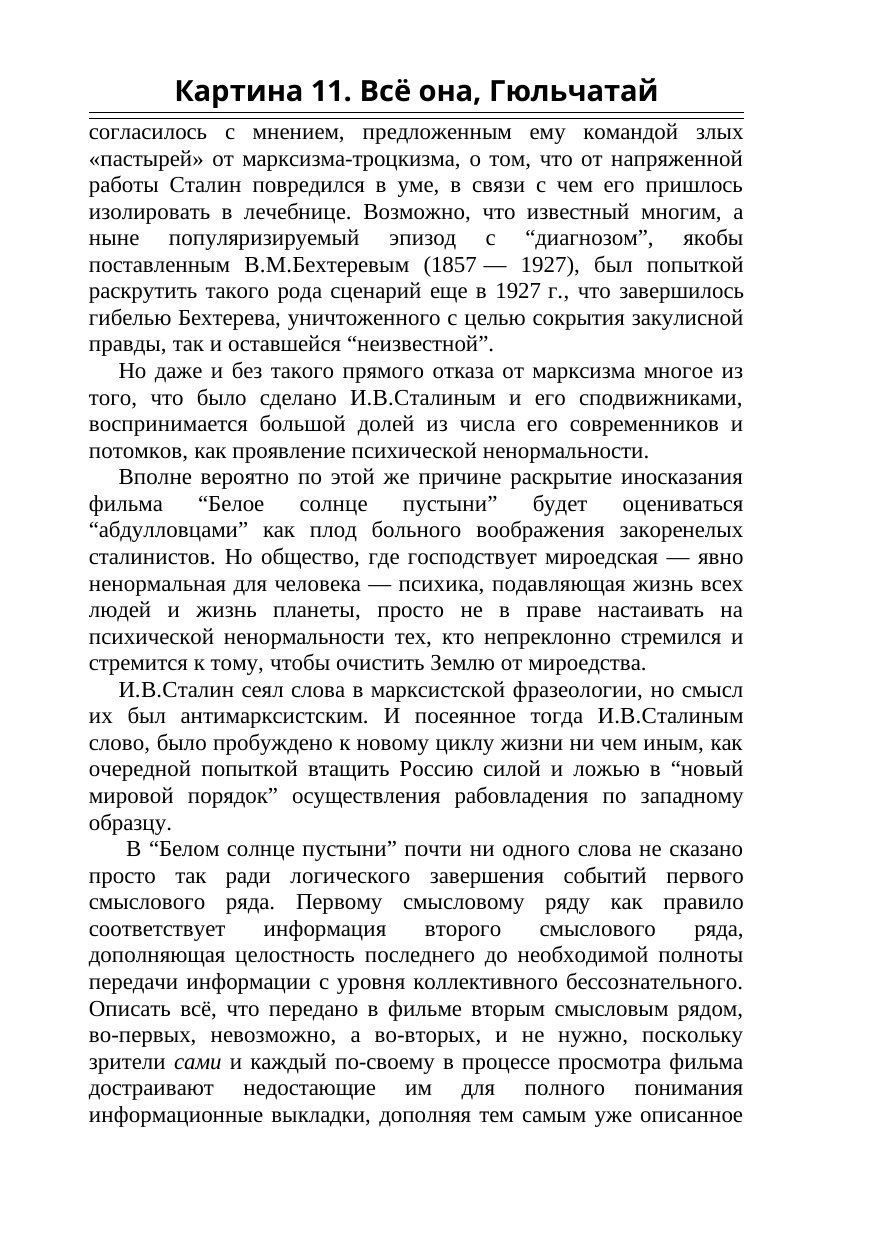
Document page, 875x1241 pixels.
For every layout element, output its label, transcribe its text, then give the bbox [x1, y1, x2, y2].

text В “Белом солнце пустыни” почти ни одного слова не сказано просто так ради логического завершения событий первого смыслового ряда. Первому смысловому ряду как правило соответствует информация второго смыслового ряда, дополняющая целостность последнего до необходимой полноты передачи информации с уровня коллективного бессознательного. Описать всё, что передано в фильме вторым смысловым рядом, во-первых, невозможно, а во-вторых, и не нужно, поскольку зрители сами и каждый по-своему в процессе просмотра фильма достраивают недостающие им для полного понимания информационные выкладки, дополняя тем самым уже описанное [89, 835, 744, 1127]
text Но даже и без такого прямого отказа от марксизма многое из того, что было сделано И.В.Сталиным и его сподвижниками, воспринимается большой долей из числа его современников и потомков, как проявление психической ненормальности. [89, 357, 744, 463]
text согласилось с мнением, предложенным ему командой злых «пастырей» от марксизма-троцкизма, о том, что от напряженной работы Сталин повредился в уме, в связи с чем его пришлось изолировать в лечебнице. Возможно, что известный многим, а ныне популяризируемый эпизод с “диагнозом”, якобы поставленным В.М.Бехтеревым (1857 — 1927), был попыткой раскрутить такого рода сценарий еще в 1927 г., что завершилось гибелью Бехтерева, уничтоженного с целью сокрытия закулисной правды, так и оставшейся “неизвестной”. [89, 119, 744, 357]
text Вполне вероятно по этой же причине раскрытие иносказания фильма “Белое солнце пустыни” будет оцениваться “абдулловцами” как плод больного воображения закоренелых сталинистов. Но общество, где господствует мироедская — явно ненормальная для человека — психика, подавляющая жизнь всех людей и жизнь планеты, просто не в праве настаивать на психической ненормальности тех, кто непреклонно стремился и стремится к тому, чтобы очистить Землю от мироедства. [89, 463, 744, 676]
text И.В.Сталин сеял слова в марксистской фразеологии, но смысл их был антимарксистским. И посеянное тогда И.В.Сталиным слово, было пробуждено к новому циклу жизни ни чем иным, как очередной попыткой втащить Россию силой и ложью в “новый мировой порядок” осуществления рабовладения по западному образцу. [89, 676, 744, 835]
